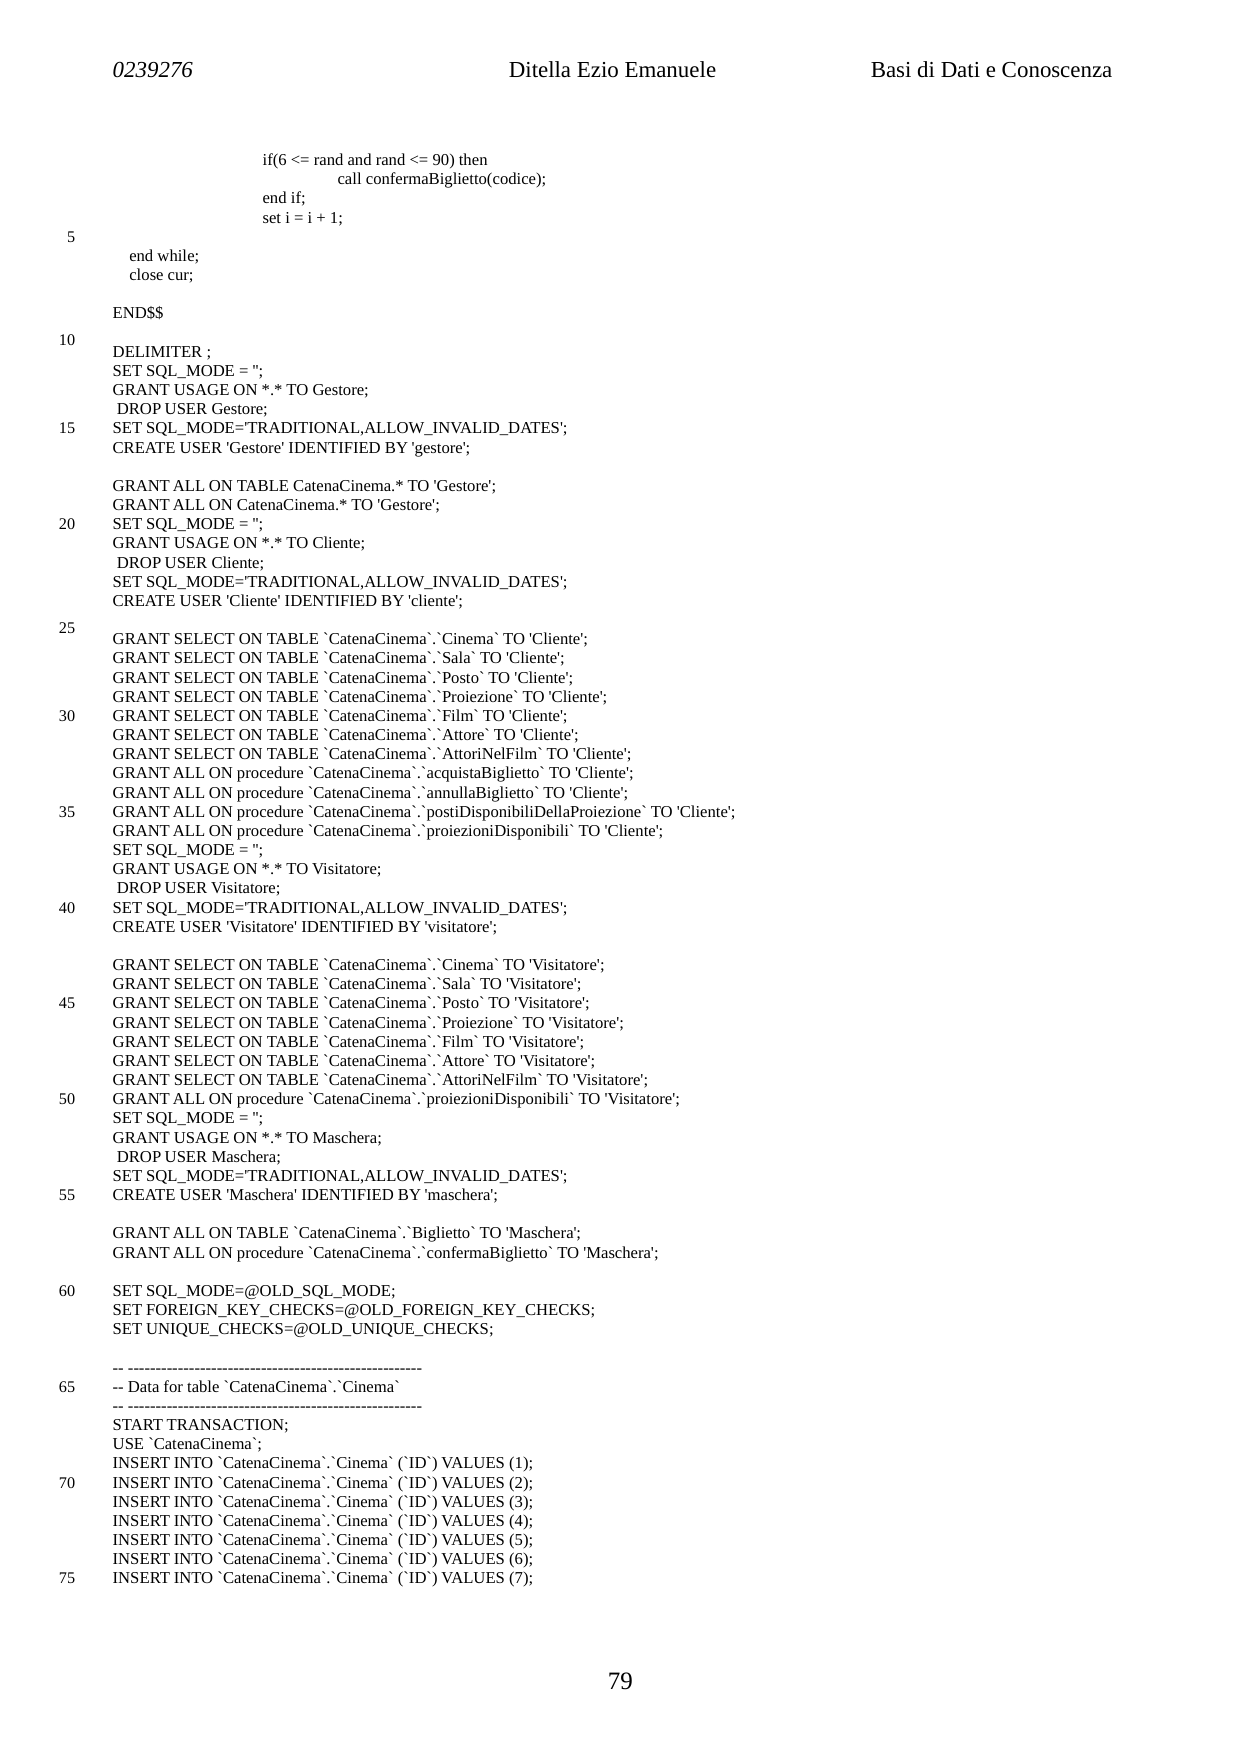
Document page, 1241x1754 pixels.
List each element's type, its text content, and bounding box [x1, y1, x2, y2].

text INSERT INTO `CatenaCinema`.`Cinema` (`ID`) VALUES (5); [112, 1530, 1128, 1549]
text GRANT SELECT ON TABLE `CatenaCinema`.`Attore` TO 'Cliente'; [112, 725, 1128, 744]
text GRANT SELECT ON TABLE `CatenaCinema`.`Posto` TO 'Visitatore'; [112, 993, 1128, 1012]
text GRANT SELECT ON TABLE `CatenaCinema`.`Cinema` TO 'Visitatore'; [112, 955, 1128, 974]
text SET SQL_MODE='TRADITIONAL,ALLOW_INVALID_DATES'; [112, 1166, 1128, 1185]
text GRANT SELECT ON TABLE `CatenaCinema`.`Film` TO 'Visitatore'; [112, 1032, 1128, 1051]
text GRANT ALL ON procedure `CatenaCinema`.`proiezioniDisponibili` TO 'Visitatore'; [112, 1089, 1128, 1108]
text GRANT USAGE ON *.* TO Maschera; [112, 1127, 1128, 1147]
text GRANT SELECT ON TABLE `CatenaCinema`.`AttoriNelFilm` TO 'Visitatore'; [112, 1070, 1128, 1089]
text call confermaBiglietto(codice); [112, 169, 1128, 188]
text GRANT SELECT ON TABLE `CatenaCinema`.`Posto` TO 'Cliente'; [112, 667, 1128, 687]
text GRANT SELECT ON TABLE `CatenaCinema`.`AttoriNelFilm` TO 'Cliente'; [112, 744, 1128, 763]
text GRANT SELECT ON TABLE `CatenaCinema`.`Proiezione` TO 'Visitatore'; [112, 1012, 1128, 1032]
text SET SQL_MODE='TRADITIONAL,ALLOW_INVALID_DATES'; [112, 572, 1128, 591]
text SET SQL_MODE = ''; [112, 514, 1128, 533]
text end while; [112, 246, 1128, 265]
text SET UNIQUE_CHECKS=@OLD_UNIQUE_CHECKS; [112, 1319, 1128, 1338]
text CREATE USER 'Cliente' IDENTIFIED BY 'cliente'; [112, 591, 1128, 610]
text GRANT ALL ON procedure `CatenaCinema`.`acquistaBiglietto` TO 'Cliente'; [112, 763, 1128, 782]
text USE `CatenaCinema`; [112, 1434, 1128, 1453]
text -- ----------------------------------------------------- [112, 1357, 1128, 1377]
text GRANT SELECT ON TABLE `CatenaCinema`.`Cinema` TO 'Cliente'; [112, 629, 1128, 648]
text INSERT INTO `CatenaCinema`.`Cinema` (`ID`) VALUES (2); [112, 1472, 1128, 1492]
text INSERT INTO `CatenaCinema`.`Cinema` (`ID`) VALUES (7); [112, 1568, 1128, 1587]
text GRANT ALL ON TABLE `CatenaCinema`.`Biglietto` TO 'Maschera'; [112, 1223, 1128, 1242]
text GRANT SELECT ON TABLE `CatenaCinema`.`Sala` TO 'Cliente'; [112, 648, 1128, 667]
text -- ----------------------------------------------------- [112, 1396, 1128, 1415]
text GRANT ALL ON procedure `CatenaCinema`.`annullaBiglietto` TO 'Cliente'; [112, 782, 1128, 802]
text END$$ [112, 303, 1128, 322]
text GRANT ALL ON procedure `CatenaCinema`.`confermaBiglietto` TO 'Maschera'; [112, 1242, 1128, 1262]
text end if; [112, 188, 1128, 207]
text DROP USER Gestore; [112, 399, 1128, 418]
text SET SQL_MODE='TRADITIONAL,ALLOW_INVALID_DATES'; [112, 897, 1128, 917]
text GRANT USAGE ON *.* TO Gestore; [112, 380, 1128, 399]
text SET FOREIGN_KEY_CHECKS=@OLD_FOREIGN_KEY_CHECKS; [112, 1300, 1128, 1319]
text START TRANSACTION; [112, 1415, 1128, 1434]
text DROP USER Maschera; [112, 1147, 1128, 1166]
text CREATE USER 'Gestore' IDENTIFIED BY 'gestore'; [112, 437, 1128, 457]
text -- Data for table `CatenaCinema`.`Cinema` [112, 1377, 1128, 1396]
text SET SQL_MODE = ''; [112, 1108, 1128, 1127]
text GRANT SELECT ON TABLE `CatenaCinema`.`Attore` TO 'Visitatore'; [112, 1051, 1128, 1070]
text GRANT ALL ON procedure `CatenaCinema`.`postiDisponibiliDellaProiezione` TO 'Cliente'; [112, 802, 1128, 821]
text if(6 <= rand and rand <= 90) then [112, 150, 1128, 169]
text SET SQL_MODE = ''; [112, 840, 1128, 859]
text INSERT INTO `CatenaCinema`.`Cinema` (`ID`) VALUES (6); [112, 1549, 1128, 1568]
text SET SQL_MODE='TRADITIONAL,ALLOW_INVALID_DATES'; [112, 418, 1128, 437]
text INSERT INTO `CatenaCinema`.`Cinema` (`ID`) VALUES (1); [112, 1453, 1128, 1472]
text GRANT USAGE ON *.* TO Cliente; [112, 533, 1128, 552]
text GRANT USAGE ON *.* TO Visitatore; [112, 859, 1128, 878]
text GRANT SELECT ON TABLE `CatenaCinema`.`Film` TO 'Cliente'; [112, 706, 1128, 725]
text CREATE USER 'Maschera' IDENTIFIED BY 'maschera'; [112, 1185, 1128, 1204]
text SET SQL_MODE = ''; [112, 361, 1128, 380]
text CREATE USER 'Visitatore' IDENTIFIED BY 'visitatore'; [112, 917, 1128, 936]
text GRANT ALL ON TABLE CatenaCinema.* TO 'Gestore'; [112, 476, 1128, 495]
text GRANT ALL ON procedure `CatenaCinema`.`proiezioniDisponibili` TO 'Cliente'; [112, 821, 1128, 840]
text close cur; [112, 265, 1128, 284]
text INSERT INTO `CatenaCinema`.`Cinema` (`ID`) VALUES (3); [112, 1492, 1128, 1511]
text GRANT SELECT ON TABLE `CatenaCinema`.`Proiezione` TO 'Cliente'; [112, 687, 1128, 706]
text DELIMITER ; [112, 342, 1128, 361]
text DROP USER Cliente; [112, 552, 1128, 572]
text INSERT INTO `CatenaCinema`.`Cinema` (`ID`) VALUES (4); [112, 1511, 1128, 1530]
text SET SQL_MODE=@OLD_SQL_MODE; [112, 1281, 1128, 1300]
text GRANT SELECT ON TABLE `CatenaCinema`.`Sala` TO 'Visitatore'; [112, 974, 1128, 993]
text DROP USER Visitatore; [112, 878, 1128, 897]
text GRANT ALL ON CatenaCinema.* TO 'Gestore'; [112, 495, 1128, 514]
text set i = i + 1; [112, 207, 1128, 227]
